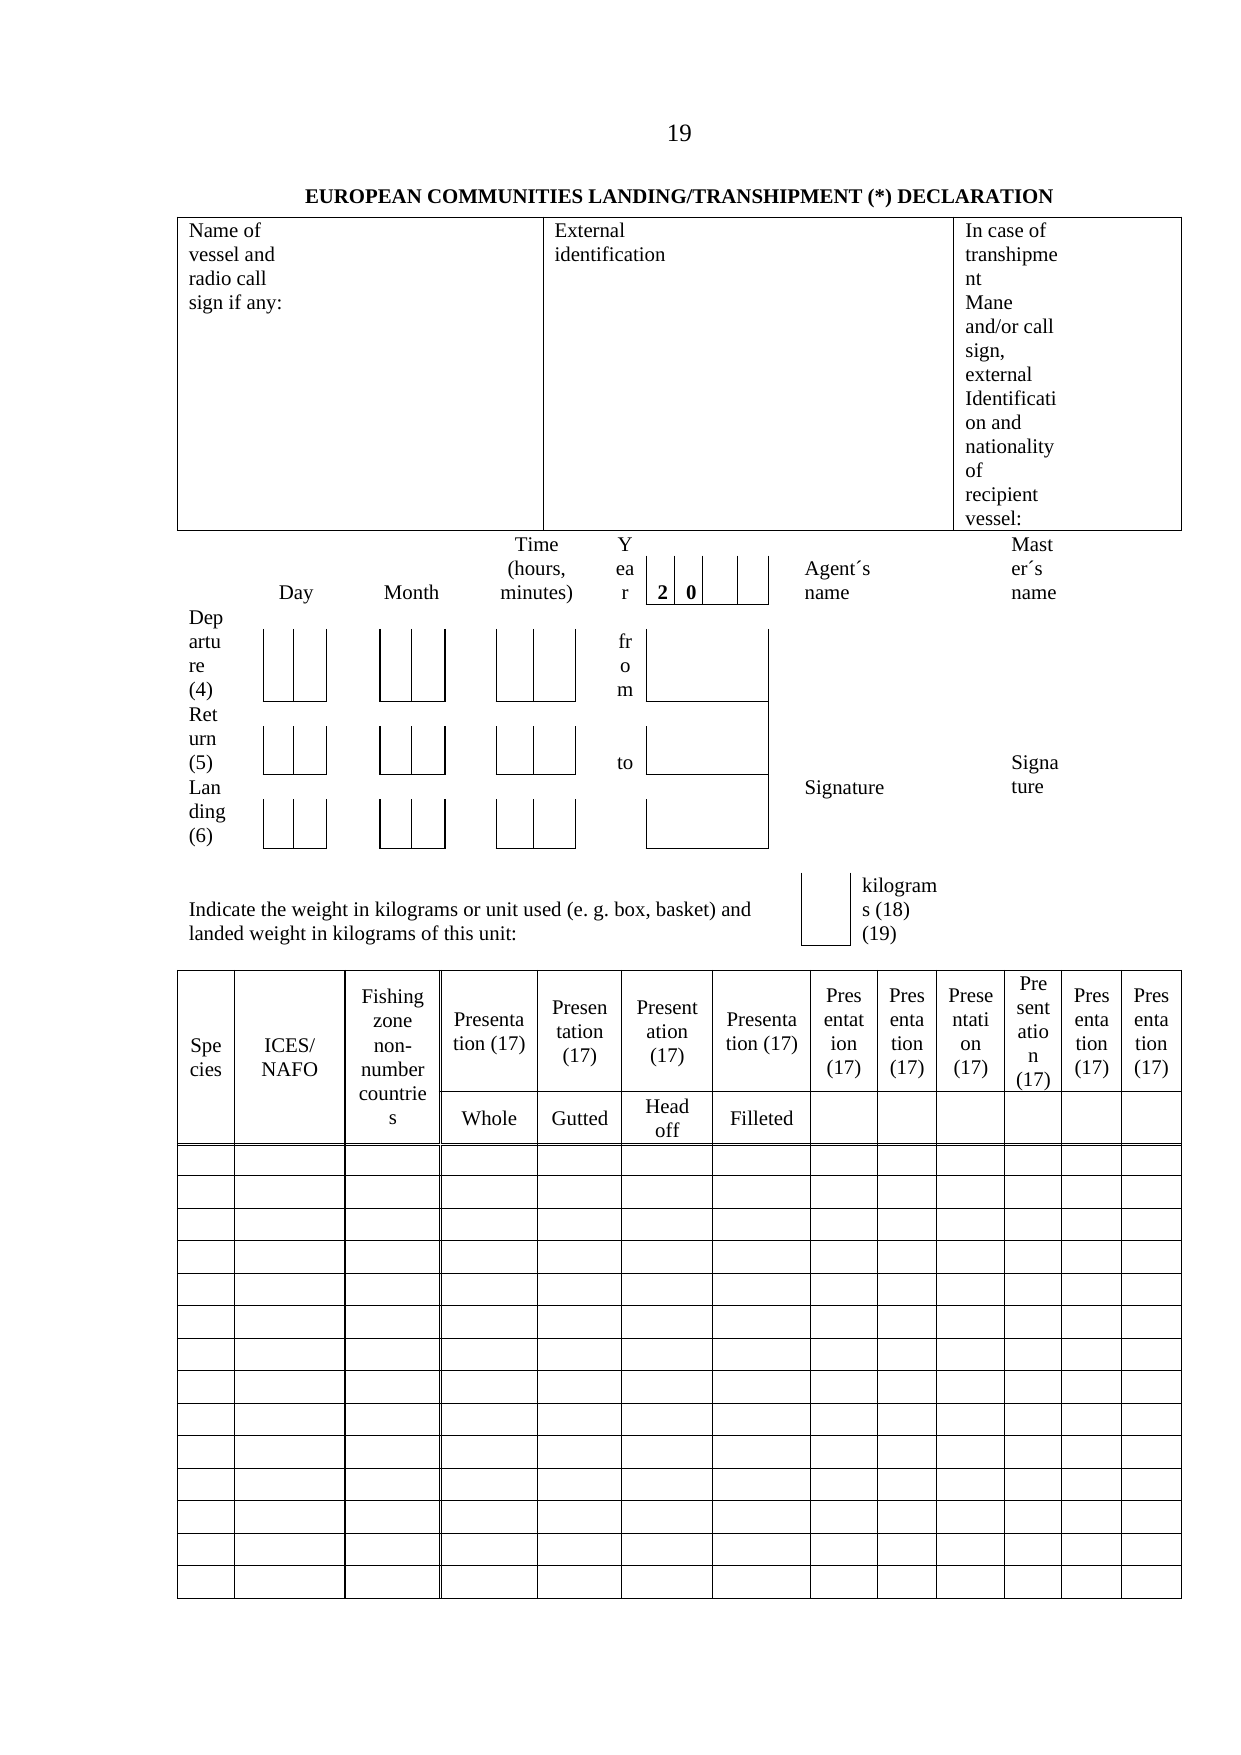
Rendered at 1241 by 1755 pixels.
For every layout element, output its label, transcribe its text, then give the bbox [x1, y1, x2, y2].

table_cell [622, 1404, 712, 1435]
table_cell [538, 1566, 621, 1597]
table_cell [702, 531, 738, 556]
table_cell Month [353, 531, 469, 604]
table_cell [327, 774, 353, 799]
table_cell [412, 726, 444, 774]
table_cell [469, 701, 496, 726]
table_cell [442, 1209, 537, 1240]
table_cell [235, 1306, 344, 1337]
table_cell [793, 604, 905, 629]
table_cell [327, 629, 353, 701]
table_cell [1005, 1274, 1061, 1305]
table_cell [1122, 1534, 1181, 1565]
table_cell [954, 945, 1071, 970]
table_cell [235, 1566, 344, 1597]
table_cell [346, 1339, 439, 1370]
table_cell [905, 799, 954, 847]
table_cell [353, 629, 379, 701]
table_cell [178, 1176, 234, 1207]
table_cell [235, 1209, 344, 1240]
table_cell [1062, 1241, 1121, 1272]
table_cell [937, 1339, 1004, 1370]
table_cell [769, 726, 793, 799]
table_cell [811, 1566, 877, 1597]
table_cell [1000, 799, 1071, 847]
table_cell [538, 1274, 621, 1305]
table_cell [575, 701, 604, 726]
table_cell [937, 1241, 1004, 1272]
table_cell [263, 604, 294, 629]
table_cell [811, 1241, 877, 1272]
table_cell [646, 775, 674, 799]
table_cell [411, 604, 445, 629]
table_cell [647, 799, 674, 847]
table_cell [264, 629, 293, 701]
table_cell [442, 1566, 537, 1597]
table_cell [1071, 531, 1181, 604]
table_cell [327, 726, 353, 774]
table_cell [442, 1534, 537, 1565]
table_cell [702, 629, 738, 701]
table_cell [263, 702, 294, 726]
table_cell [235, 1436, 344, 1467]
table_cell [802, 946, 839, 970]
table_cell [675, 849, 702, 872]
table_cell [575, 774, 604, 799]
table_cell [905, 629, 954, 726]
table_cell [346, 1176, 439, 1207]
table_cell [1071, 945, 1181, 970]
table_cell [235, 1146, 344, 1175]
table_header EUROPEAN COMMUNITIES LANDING/TRANSHIPMENT (*) DECLARATION [177, 176, 1181, 217]
table_cell [622, 1146, 712, 1175]
table_cell [713, 1146, 810, 1175]
table_cell Presentation (17) [713, 971, 810, 1091]
table_cell [534, 799, 575, 847]
table_cell [675, 629, 702, 701]
table_cell [327, 604, 353, 629]
table_cell Presentation (17) [878, 971, 936, 1091]
table_cell [1005, 1404, 1061, 1435]
table_cell [937, 1209, 1004, 1240]
table_cell [381, 629, 411, 701]
table_cell [811, 1209, 877, 1240]
table_cell [235, 1469, 344, 1500]
table_cell [622, 1501, 712, 1532]
table_cell [622, 1371, 712, 1402]
table_cell [713, 1176, 810, 1207]
table_cell [442, 1436, 537, 1467]
table_cell [1062, 1209, 1121, 1240]
table_cell [811, 1501, 877, 1532]
table_cell Presentation (17) [1062, 971, 1121, 1091]
table_cell [264, 726, 293, 774]
table_cell [442, 1176, 537, 1207]
table_cell [538, 1339, 621, 1370]
table_cell Fishing zone non-number countries [346, 971, 439, 1142]
table_cell [442, 1339, 537, 1370]
table_cell [469, 799, 496, 847]
table_cell [294, 702, 327, 726]
table_cell [178, 1371, 234, 1402]
table_cell [346, 1371, 439, 1402]
table_cell [1062, 1306, 1121, 1337]
table_cell [1062, 1092, 1121, 1142]
table_cell [346, 1501, 439, 1532]
table_cell [1000, 848, 1071, 872]
table_cell [954, 604, 1000, 629]
table_cell [811, 1146, 877, 1175]
table_cell [738, 726, 768, 774]
table_cell [442, 1306, 537, 1337]
table_cell [646, 531, 674, 556]
table_cell [769, 604, 793, 629]
table_cell [769, 629, 793, 726]
table_cell [1122, 1092, 1181, 1142]
table_cell [878, 1566, 936, 1597]
table_cell [1122, 1404, 1181, 1435]
table_cell [496, 775, 533, 799]
table_cell [1005, 1176, 1061, 1207]
table_cell Presentation (17) [811, 971, 877, 1091]
table_cell [310, 218, 543, 530]
table_cell [538, 1469, 621, 1500]
table_cell Gutted [538, 1092, 621, 1142]
table_cell [1062, 1274, 1121, 1305]
table_cell [346, 1306, 439, 1337]
table_cell [442, 1274, 537, 1305]
table_cell [239, 629, 263, 701]
table_cell [1122, 1146, 1181, 1175]
table_cell [538, 1501, 621, 1532]
table_cell [702, 702, 738, 726]
table_cell Presentation (17) [937, 971, 1004, 1091]
table_cell [811, 1339, 877, 1370]
table_cell [1005, 1306, 1061, 1337]
table_cell [380, 849, 411, 872]
table_cell [738, 556, 768, 604]
table_cell [702, 775, 738, 799]
table_cell [937, 1534, 1004, 1565]
table_cell [1005, 1566, 1061, 1597]
table_cell Time (hours, minutes) [469, 531, 604, 604]
table_cell [878, 1404, 936, 1435]
table_cell [1062, 1436, 1121, 1467]
table_cell [469, 848, 496, 872]
table_cell [1000, 629, 1071, 726]
table_cell [1071, 629, 1181, 726]
table_cell Signature [1000, 726, 1071, 799]
table_cell In case of transhipment Mane and/or call sign, external Identification and nationality of recipient vessel: [954, 218, 1071, 530]
table_cell Return (5) [177, 701, 239, 774]
table_cell Whole [442, 1092, 537, 1142]
table_cell [622, 1306, 712, 1337]
table_cell [713, 1306, 810, 1337]
table_cell [878, 1306, 936, 1337]
table_cell from [604, 629, 646, 701]
table_cell [496, 702, 533, 726]
table_cell [954, 629, 1000, 726]
table_cell [346, 1209, 439, 1240]
table_cell [878, 1534, 936, 1565]
table_cell [702, 726, 738, 774]
table_cell [622, 1274, 712, 1305]
table_cell [811, 1534, 877, 1565]
table_cell [839, 945, 954, 970]
table_cell [178, 1566, 234, 1597]
table_cell [878, 1339, 936, 1370]
table_cell [713, 1469, 810, 1500]
table_cell [239, 701, 263, 726]
table_cell [446, 726, 469, 774]
table_cell [1005, 1469, 1061, 1500]
table_cell [1005, 1092, 1061, 1142]
table_cell [738, 531, 769, 556]
table_cell [1071, 604, 1181, 629]
table_cell [1122, 1501, 1181, 1532]
table_cell [239, 604, 263, 629]
table_cell Filleted [713, 1092, 810, 1142]
table_cell [353, 799, 379, 847]
table_cell [713, 1436, 810, 1467]
table_cell [878, 1436, 936, 1467]
table_cell [380, 775, 411, 799]
table_cell [178, 1339, 234, 1370]
table_cell [177, 531, 239, 604]
table_cell [1062, 1371, 1121, 1402]
table_cell [538, 1534, 621, 1565]
table_cell [534, 629, 575, 701]
table_cell [769, 848, 793, 872]
table_cell [1122, 1339, 1181, 1370]
table_cell [380, 702, 411, 726]
table_cell [954, 726, 1000, 799]
table_cell [239, 848, 263, 872]
table_cell [239, 774, 263, 799]
table_cell [235, 1534, 344, 1565]
table_cell [533, 604, 575, 629]
table_cell [1122, 1469, 1181, 1500]
table_cell [1062, 1404, 1121, 1435]
table_cell [411, 702, 445, 726]
table_cell Presentation (17) [1122, 971, 1181, 1091]
table_cell [878, 1176, 936, 1207]
table_cell [1005, 1371, 1061, 1402]
table_cell [622, 1534, 712, 1565]
table_cell [604, 604, 646, 629]
table_cell [622, 1566, 712, 1597]
table_cell [538, 1306, 621, 1337]
table_cell [1062, 1501, 1121, 1532]
table_cell [235, 1241, 344, 1272]
table_cell [954, 848, 1000, 872]
table_cell [469, 726, 496, 774]
table_cell 2 [647, 556, 674, 604]
table_cell [353, 774, 380, 799]
table_cell [576, 629, 604, 701]
table_cell [294, 775, 327, 799]
table_cell [442, 1241, 537, 1272]
table_cell [954, 799, 1000, 847]
table_cell to [604, 726, 646, 774]
table_cell [178, 1534, 234, 1565]
table_cell [1005, 1339, 1061, 1370]
table_cell [263, 849, 294, 872]
table_cell [327, 799, 353, 847]
table_cell [713, 1241, 810, 1272]
table_cell [294, 726, 326, 774]
table_cell [738, 702, 768, 726]
table_cell [1062, 1534, 1121, 1565]
table_cell [235, 1404, 344, 1435]
table_cell Species [178, 971, 234, 1142]
table_cell [905, 604, 954, 629]
table_cell [538, 1436, 621, 1467]
table_cell [878, 1501, 936, 1532]
table_cell [738, 849, 769, 872]
table_cell [878, 1274, 936, 1305]
table_cell [1005, 1534, 1061, 1565]
table_cell [937, 1306, 1004, 1337]
table_cell [1071, 799, 1181, 847]
table_cell [538, 1176, 621, 1207]
table_cell [412, 799, 444, 847]
table_cell [878, 1209, 936, 1240]
table_cell [1062, 1339, 1121, 1370]
table_cell [675, 605, 702, 629]
table_cell [622, 1176, 712, 1207]
table_cell [954, 531, 1000, 604]
table_cell [177, 848, 239, 872]
table_cell [178, 1501, 234, 1532]
table_cell [905, 531, 954, 604]
table_cell [381, 799, 411, 847]
table_cell [442, 1146, 537, 1175]
table_cell [346, 1436, 439, 1467]
table_cell [675, 775, 702, 799]
table_cell [446, 799, 469, 847]
table_cell [604, 701, 646, 726]
table_cell [878, 1241, 936, 1272]
table_cell [576, 726, 604, 774]
table_cell Presentation (17) [1005, 971, 1061, 1091]
table_cell [811, 1274, 877, 1305]
table_cell [294, 799, 326, 847]
table_cell [469, 629, 496, 701]
table_cell [1071, 873, 1181, 945]
table_cell External identification [544, 218, 732, 530]
table_cell [1122, 1241, 1181, 1272]
table_cell [646, 849, 674, 872]
table_cell [538, 1371, 621, 1402]
table_cell [646, 605, 674, 629]
table_cell kilograms (18) (19) [851, 873, 954, 945]
table_cell [713, 1209, 810, 1240]
table_cell [738, 629, 768, 701]
table_cell [811, 1404, 877, 1435]
table_cell [622, 1339, 712, 1370]
table_cell [702, 605, 738, 629]
table_cell [263, 775, 294, 799]
table_cell [576, 799, 604, 847]
table_cell [937, 1176, 1004, 1207]
table_cell [497, 726, 533, 774]
table_cell [294, 604, 327, 629]
table_cell [954, 873, 1071, 945]
table_cell [346, 1146, 439, 1175]
table_cell [1005, 1436, 1061, 1467]
table_cell [346, 1241, 439, 1272]
table_cell [178, 1146, 234, 1175]
table_cell [445, 604, 469, 629]
table_cell [497, 799, 533, 847]
table_cell [575, 848, 604, 872]
table_cell [538, 1209, 621, 1240]
table_cell [538, 1241, 621, 1272]
table_cell Name of vessel and radio call sign if any: [178, 218, 310, 530]
table_cell [675, 726, 702, 774]
table_cell [381, 726, 411, 774]
table_cell [937, 1469, 1004, 1500]
table_cell [239, 799, 263, 847]
table_cell [235, 1371, 344, 1402]
table_cell [811, 1436, 877, 1467]
table_cell [235, 1339, 344, 1370]
table_cell [1062, 1469, 1121, 1500]
table_cell [604, 774, 646, 799]
table_cell [1005, 1146, 1061, 1175]
table_cell [538, 1146, 621, 1175]
table_cell [769, 799, 793, 847]
table_cell [1000, 604, 1071, 629]
table_cell [178, 1274, 234, 1305]
table_cell [442, 1404, 537, 1435]
table_cell [327, 701, 353, 726]
table_cell [647, 629, 674, 701]
table_cell [703, 556, 737, 604]
table_cell [346, 1469, 439, 1500]
table_cell [811, 1176, 877, 1207]
table_cell [713, 1404, 810, 1435]
table_cell [445, 701, 469, 726]
table_cell [497, 629, 533, 701]
table_cell [1062, 1146, 1121, 1175]
table_cell [177, 945, 802, 970]
table_cell [353, 726, 379, 774]
table_cell [235, 1274, 344, 1305]
table_cell [713, 1339, 810, 1370]
table_cell [1005, 1501, 1061, 1532]
table_cell [533, 849, 575, 872]
table_cell [604, 799, 646, 847]
table_cell [1122, 1306, 1181, 1337]
table_cell [622, 1209, 712, 1240]
table_cell 0 [675, 556, 702, 604]
table_cell [811, 1469, 877, 1500]
table_cell [811, 1306, 877, 1337]
table_cell [937, 1404, 1004, 1435]
table_cell [675, 799, 702, 847]
table_cell [702, 799, 738, 847]
table_cell [533, 702, 575, 726]
table_cell [793, 848, 905, 872]
table_cell [534, 726, 575, 774]
table_cell [353, 701, 380, 726]
table_cell [327, 848, 353, 872]
table_cell [178, 1436, 234, 1467]
table_cell [1062, 1176, 1121, 1207]
table_cell [235, 1501, 344, 1532]
table_cell [294, 849, 327, 872]
table_cell [380, 604, 411, 629]
table_cell [802, 873, 850, 945]
table_cell [178, 1469, 234, 1500]
table_cell [793, 629, 905, 726]
table_cell [411, 775, 445, 799]
table_cell Master´s name [1000, 531, 1071, 604]
table_cell Head off [622, 1092, 712, 1142]
table_cell [239, 726, 263, 774]
table_cell [937, 1371, 1004, 1402]
table_cell [411, 849, 445, 872]
table_cell [235, 1176, 344, 1207]
table_cell [713, 1534, 810, 1565]
table_cell [646, 702, 674, 726]
table_cell [1062, 1566, 1121, 1597]
table_cell Departure (4) [177, 604, 239, 701]
table_cell Signature [793, 726, 905, 799]
table_cell [713, 1371, 810, 1402]
table_cell [604, 848, 646, 872]
table_cell [622, 1241, 712, 1272]
table_cell Presentation (17) [538, 971, 621, 1091]
table_cell [738, 799, 768, 847]
table_cell [496, 849, 533, 872]
table_cell [675, 531, 702, 556]
table_cell [346, 1274, 439, 1305]
table_cell [878, 1371, 936, 1402]
table_cell ICES/NAFO [235, 971, 344, 1142]
table_cell [738, 775, 768, 799]
table_cell [442, 1469, 537, 1500]
table_cell [622, 1436, 712, 1467]
table_cell [937, 1146, 1004, 1175]
table_cell [1122, 1436, 1181, 1467]
table_cell [937, 1274, 1004, 1305]
table_cell [538, 1404, 621, 1435]
table_cell Year [604, 531, 646, 604]
table_cell [346, 1404, 439, 1435]
table_cell [294, 629, 326, 701]
table_cell [178, 1241, 234, 1272]
table_cell [878, 1146, 936, 1175]
table_cell [412, 629, 444, 701]
table_cell Presentation (17) [622, 971, 712, 1091]
table_cell [905, 848, 954, 872]
table_cell [811, 1092, 877, 1142]
table_cell [1122, 1209, 1181, 1240]
table_cell [575, 604, 604, 629]
table_cell [937, 1092, 1004, 1142]
table_cell [445, 848, 469, 872]
table_cell [496, 604, 533, 629]
table_cell [1005, 1209, 1061, 1240]
table_cell [353, 604, 380, 629]
table_cell [1122, 1274, 1181, 1305]
table_cell [675, 702, 702, 726]
table_cell [769, 531, 793, 604]
table_cell [469, 774, 496, 799]
table_cell [1122, 1176, 1181, 1207]
table_cell [442, 1501, 537, 1532]
table_cell [878, 1469, 936, 1500]
table_cell [346, 1566, 439, 1597]
table_cell [178, 1404, 234, 1435]
table_cell Presentation (17) [442, 971, 537, 1091]
table_cell [353, 848, 380, 872]
table_cell [732, 218, 953, 530]
table_cell [533, 775, 575, 799]
table_cell [738, 605, 769, 629]
table_cell [622, 1469, 712, 1500]
table_cell [905, 726, 954, 799]
table_cell [1122, 1566, 1181, 1597]
table_cell [811, 1371, 877, 1402]
table_cell [713, 1501, 810, 1532]
table_cell [713, 1274, 810, 1305]
table_cell [937, 1566, 1004, 1597]
table_cell [1122, 1371, 1181, 1402]
table_cell [469, 604, 496, 629]
table_cell [442, 1371, 537, 1402]
table_cell [346, 1534, 439, 1565]
table_cell [647, 726, 674, 774]
table_cell [937, 1436, 1004, 1467]
table_cell [702, 849, 738, 872]
table_cell Indicate the weight in kilograms or unit used (e. g. box, basket) and landed weight in kilograms of this unit: [177, 873, 801, 945]
table_cell [1071, 726, 1181, 799]
table_cell [178, 1209, 234, 1240]
table_cell [793, 799, 905, 847]
table_cell [445, 774, 469, 799]
table_cell [178, 1306, 234, 1337]
table_cell [937, 1501, 1004, 1532]
table_cell Day [239, 531, 353, 604]
table_cell [713, 1566, 810, 1597]
table_cell Landing (6) [177, 774, 239, 847]
table_cell [878, 1092, 936, 1142]
table_cell [264, 799, 293, 847]
table_cell [1005, 1241, 1061, 1272]
table_cell Agent´s name [793, 531, 905, 604]
table_cell [1071, 848, 1181, 872]
table_cell [1071, 218, 1181, 530]
table_cell [446, 629, 469, 701]
